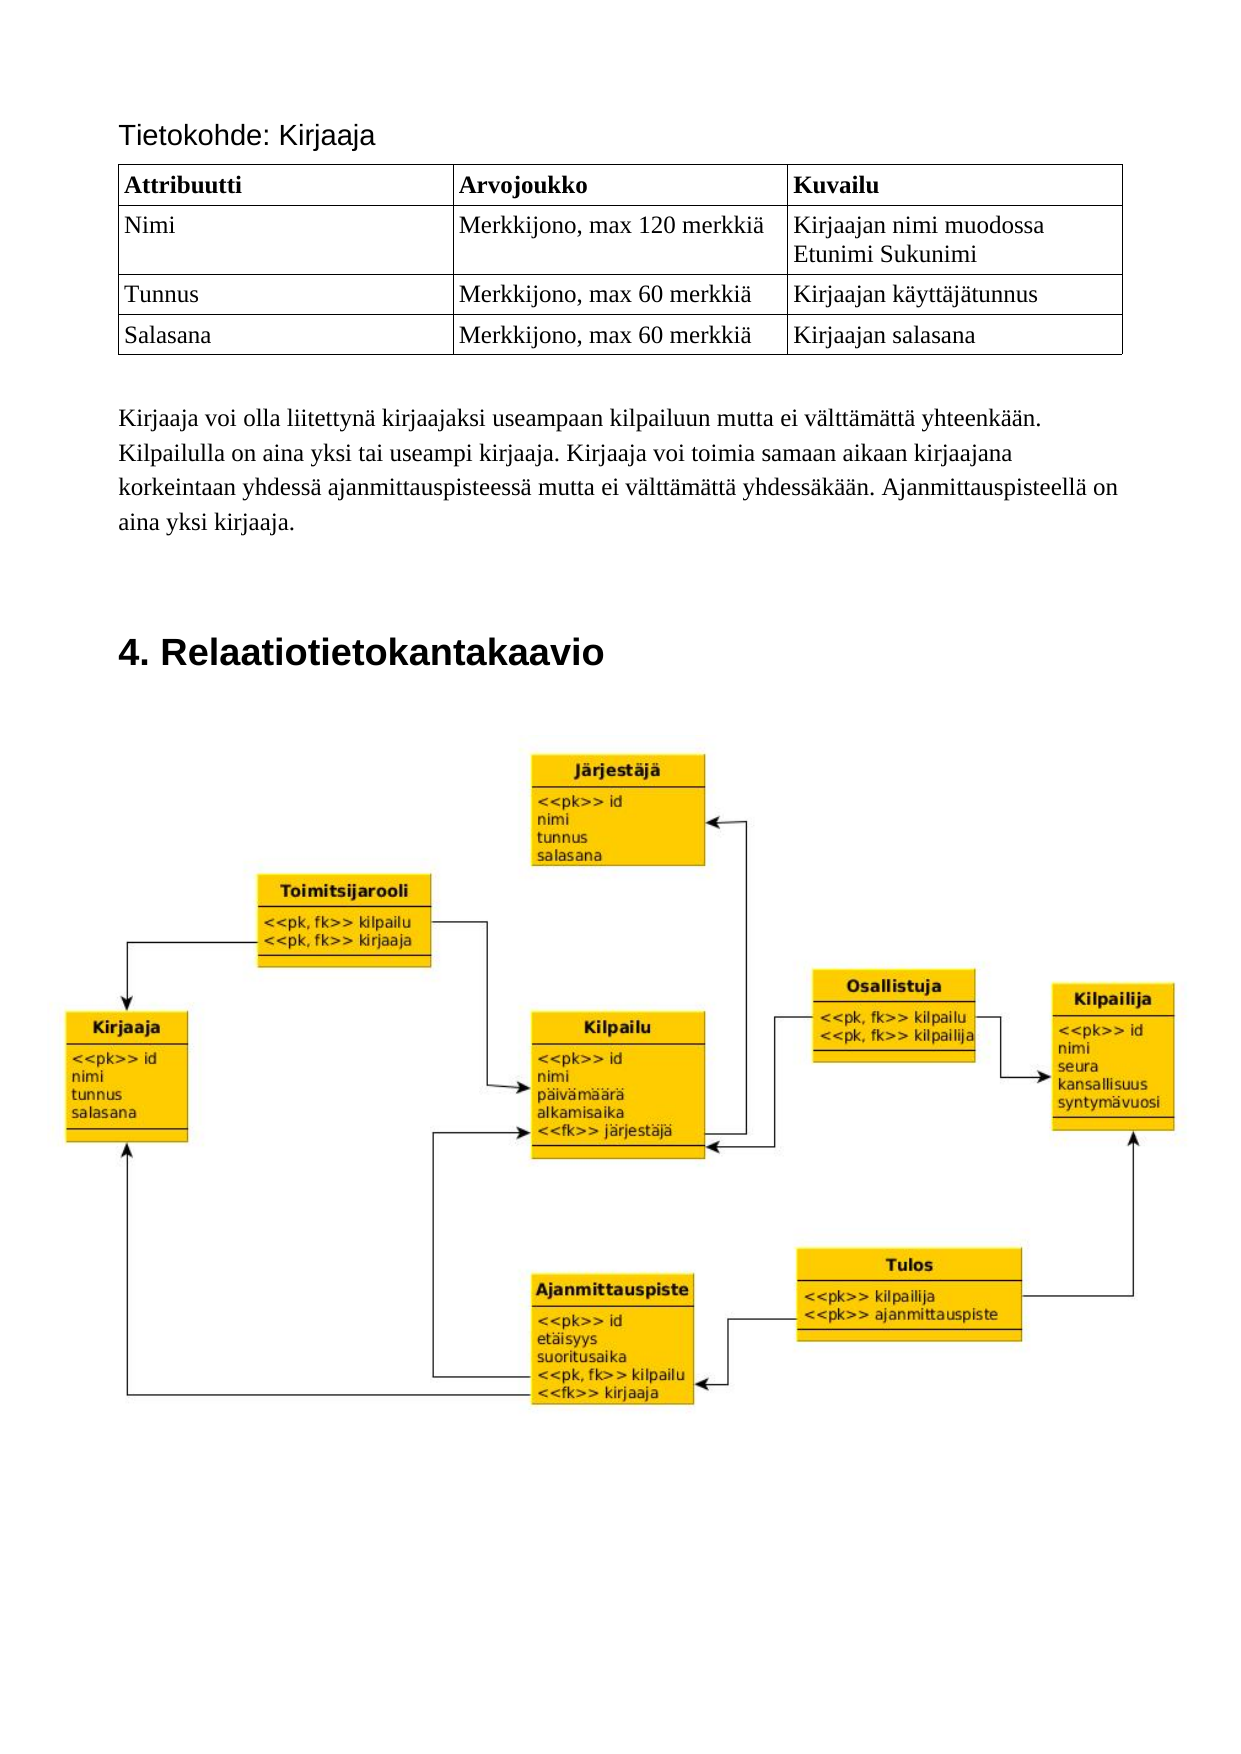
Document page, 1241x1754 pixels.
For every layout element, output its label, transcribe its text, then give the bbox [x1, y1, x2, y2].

table_cell Nimi [119, 206, 453, 273]
table_cell Kirjaajan nimi muodossa Etunimi Sukunimi [788, 206, 1122, 273]
table_cell Kirjaajan salasana [788, 315, 1122, 354]
table_cell Kirjaajan käyttäjätunnus [788, 275, 1122, 314]
table_cell Merkkijono, max 60 merkkiä [454, 315, 787, 354]
table_header Attribuutti [119, 165, 453, 204]
table_cell Merkkijono, max 60 merkkiä [454, 275, 787, 314]
table_header Kuvailu [788, 165, 1122, 204]
subtitle Tietokohde: Kirjaaja [118, 118, 1122, 152]
subtitle 4. Relaatiotietokantakaavio [118, 630, 1122, 673]
table_cell Tunnus [119, 275, 453, 314]
table_header Arvojoukko [454, 165, 787, 204]
picture [47, 735, 1193, 1424]
text Kirjaaja voi olla liitettynä kirjaajaksi useampaan kilpailuun mutta ei välttämättä yhteenkään. Kilpailulla on aina yksi tai useampi kirjaaja. Kirjaaja voi toimia samaan aikaan kirjaajana korkeintaan yhdessä ajanmittauspisteessä mutta ei välttämättä yhdessäkään. Ajanmittauspisteellä on aina yksi kirjaaja. [118, 403, 1122, 536]
table_cell Salasana [119, 315, 453, 354]
table_cell Merkkijono, max 120 merkkiä [454, 206, 787, 273]
